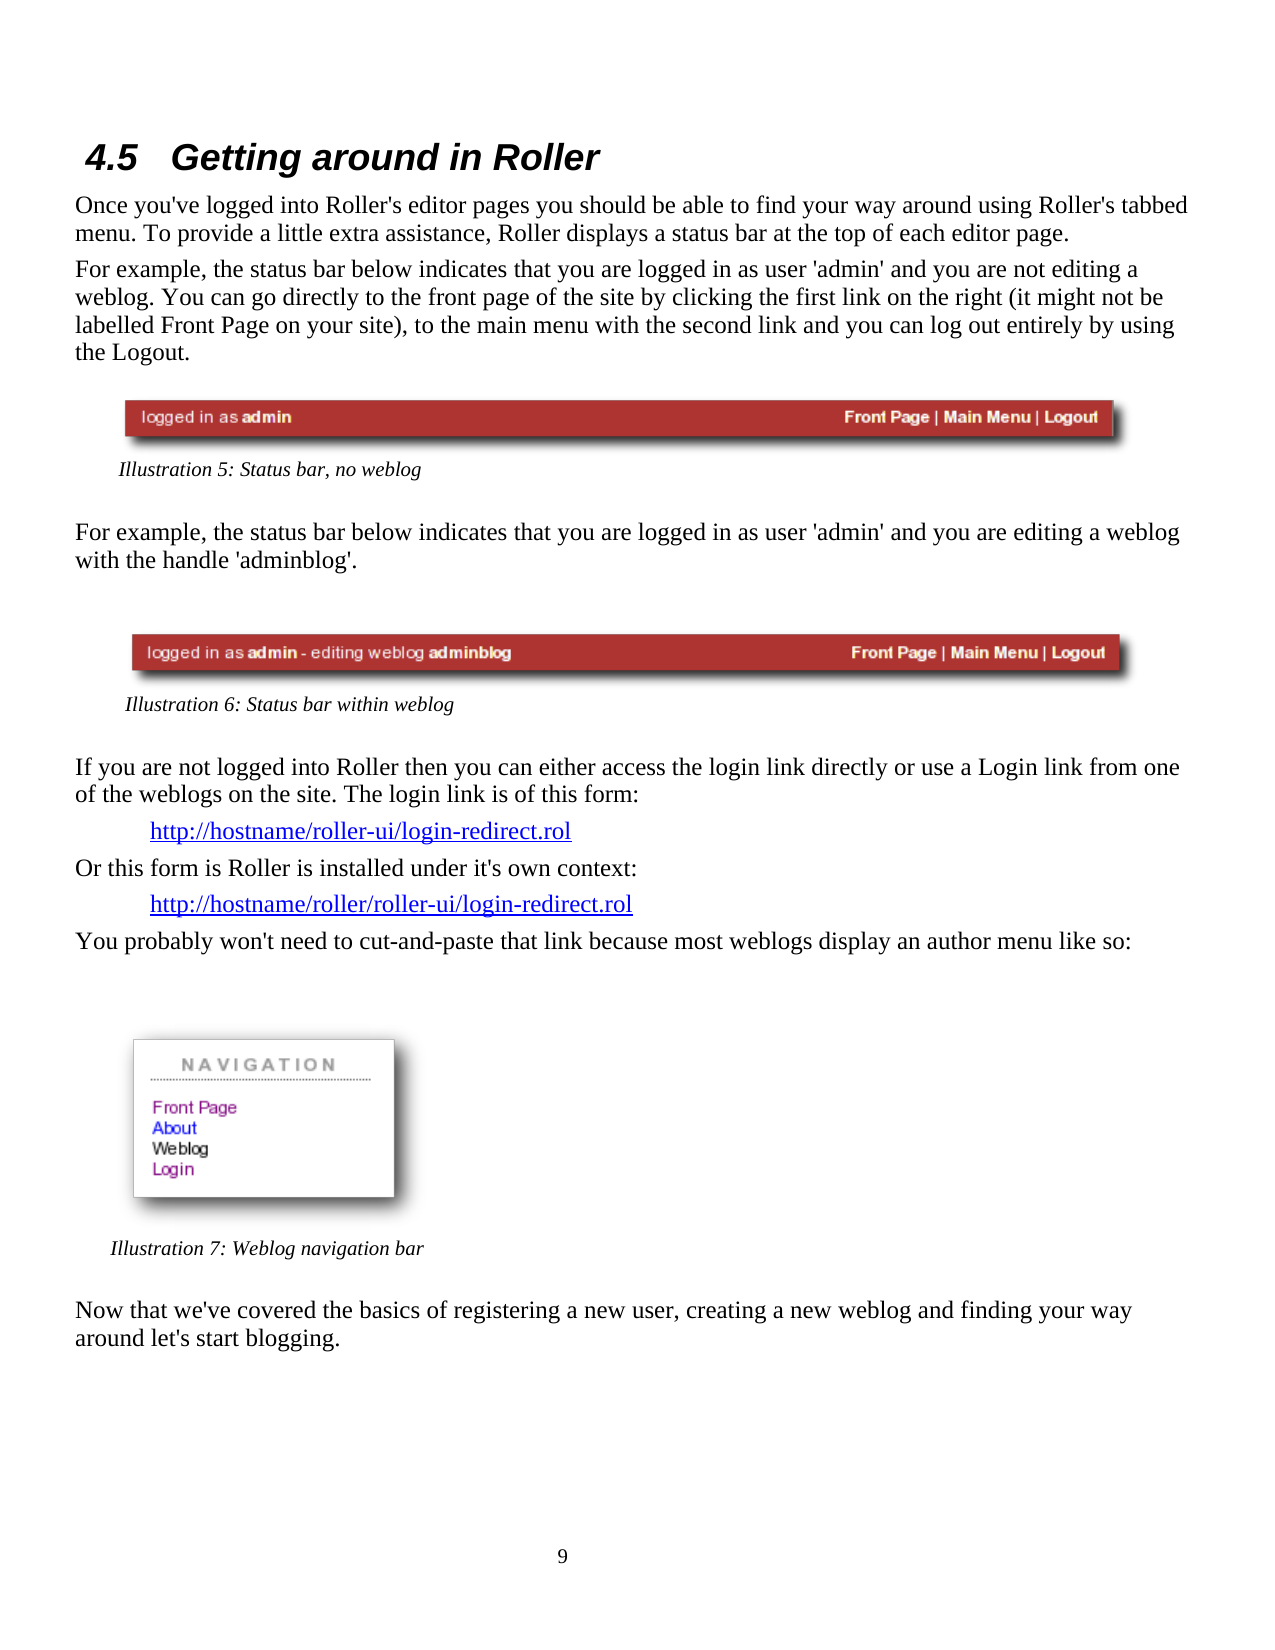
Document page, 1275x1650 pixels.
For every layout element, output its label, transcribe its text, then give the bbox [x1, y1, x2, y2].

text You probably won't need to cut-and-paste that link because most weblogs display an author menu like so: [75, 927, 1200, 955]
text http://hostname/roller-ui/login-redirect.rol [75, 817, 1200, 845]
text Illustration 7: Weblog navigation bar [110, 1237, 434, 1260]
text Once you've logged into Roller's editor pages you should be able to find your way around using Roller's tabbed menu. To provide a little extra assistance, Roller displays a status bar at the top of each editor page. [75, 191, 1200, 246]
subtitle Getting around in Roller [75, 137, 1200, 178]
text Illustration 6: Status bar within weblog [125, 693, 1142, 716]
text If you are not logged into Roller then you can either access the login link directly or use a Login link from one of the weblogs on the site. The login link is of this form: [75, 753, 1200, 808]
text For example, the status bar below indicates that you are logged in as user 'admin' and you are not editing a weblog. You can go directly to the front page of the site by clicking the first link on the right (it might not be labelled Front Page on your site), to the main menu with the second link and you can log out entirely by using the Logout. [75, 255, 1200, 366]
text Illustration 5: Status bar, no weblog [118, 459, 1135, 481]
text For example, the status bar below indicates that you are logged in as user 'admin' and you are editing a weblog with the handle 'adminblog'. [75, 518, 1200, 573]
text Now that we've covered the basics of registering a new user, creating a new weblog and finding your way around let's start blogging. [75, 1297, 1200, 1352]
text http://hostname/roller/roller-ui/login-redirect.rol [75, 890, 1200, 918]
picture [125, 627, 1142, 693]
picture [110, 1016, 434, 1237]
text Or this form is Roller is installed under it's own context: [75, 854, 1200, 881]
picture [118, 393, 1135, 459]
